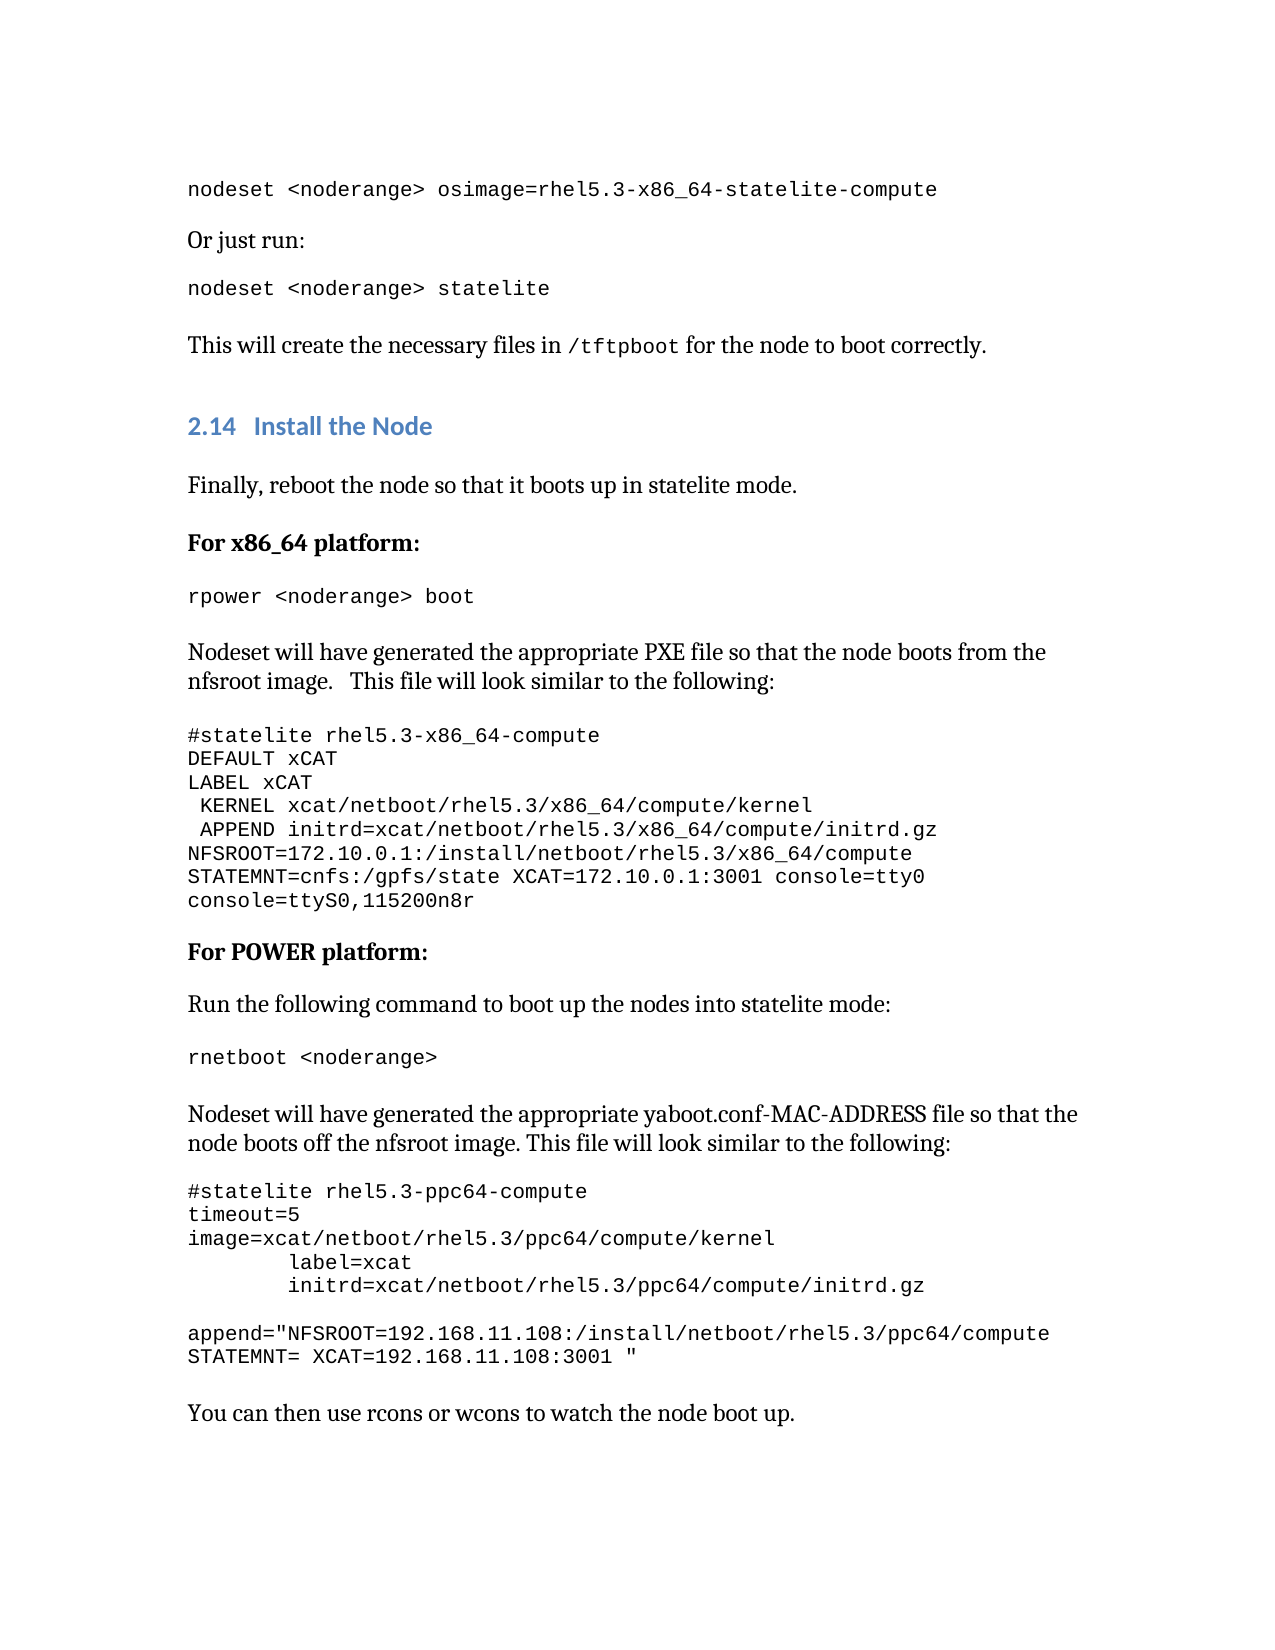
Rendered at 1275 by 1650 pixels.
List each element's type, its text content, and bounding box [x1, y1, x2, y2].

text image=xcat/netboot/rhel5.3/ppc64/compute/kernel [187, 1228, 1087, 1252]
text You can then use rcons or wcons to watch the node boot up. [187, 1399, 1087, 1427]
text For x86_64 platform: [187, 528, 1087, 557]
text append="NFSROOT=192.168.11.108:/install/netboot/rhel5.3/ppc64/compute STATEMNT= XCAT=192.168.11.108:3001 " [187, 1299, 1087, 1370]
text For POWER platform: [187, 937, 1087, 966]
text label=xcat [187, 1252, 1087, 1275]
text #statelite rhel5.3-ppc64-compute [187, 1181, 1087, 1204]
text rnetboot <noderange> [187, 1047, 1087, 1071]
text Finally, reboot the node so that it boots up in statelite mode. [187, 471, 1087, 500]
text KERNEL xcat/netboot/rhel5.3/x86_64/compute/kernel [187, 796, 1087, 819]
text Nodeset will have generated the appropriate yaboot.conf-MAC-ADDRESS file so that the node boots off the nfsroot image. This file will look similar to the following: [187, 1100, 1087, 1157]
subtitle Install the Node [187, 409, 1087, 442]
text DEFAULT xCAT [187, 748, 1087, 772]
text This will create the necessary files in /tftpboot for the node to boot correctly. [187, 331, 1087, 359]
text nodeset <noderange> osimage=rhel5.3-x86_64-statelite-compute [187, 179, 1087, 202]
text Nodeset will have generated the appropriate PXE file so that the node boots from the nfsroot image. This file will look similar to the following: [187, 638, 1087, 696]
text #statelite rhel5.3-x86_64-compute [187, 724, 1087, 748]
text LABEL xCAT [187, 772, 1087, 796]
text nodeset <noderange> statelite [187, 278, 1087, 302]
text rpower <noderange> boot [187, 586, 1087, 609]
text APPEND initrd=xcat/netboot/rhel5.3/x86_64/compute/initrd.gz NFSROOT=172.10.0.1:/install/netboot/rhel5.3/x86_64/compute STATEMNT=cnfs:/gpfs/state XCAT=172.10.0.1:3001 console=tty0 console=ttyS0,115200n8r [187, 819, 1087, 914]
text timeout=5 [187, 1204, 1087, 1228]
text initrd=xcat/netboot/rhel5.3/ppc64/compute/initrd.gz [187, 1275, 1087, 1299]
text Run the following command to boot up the nodes into statelite mode: [187, 990, 1087, 1018]
text Or just run: [187, 226, 1087, 255]
